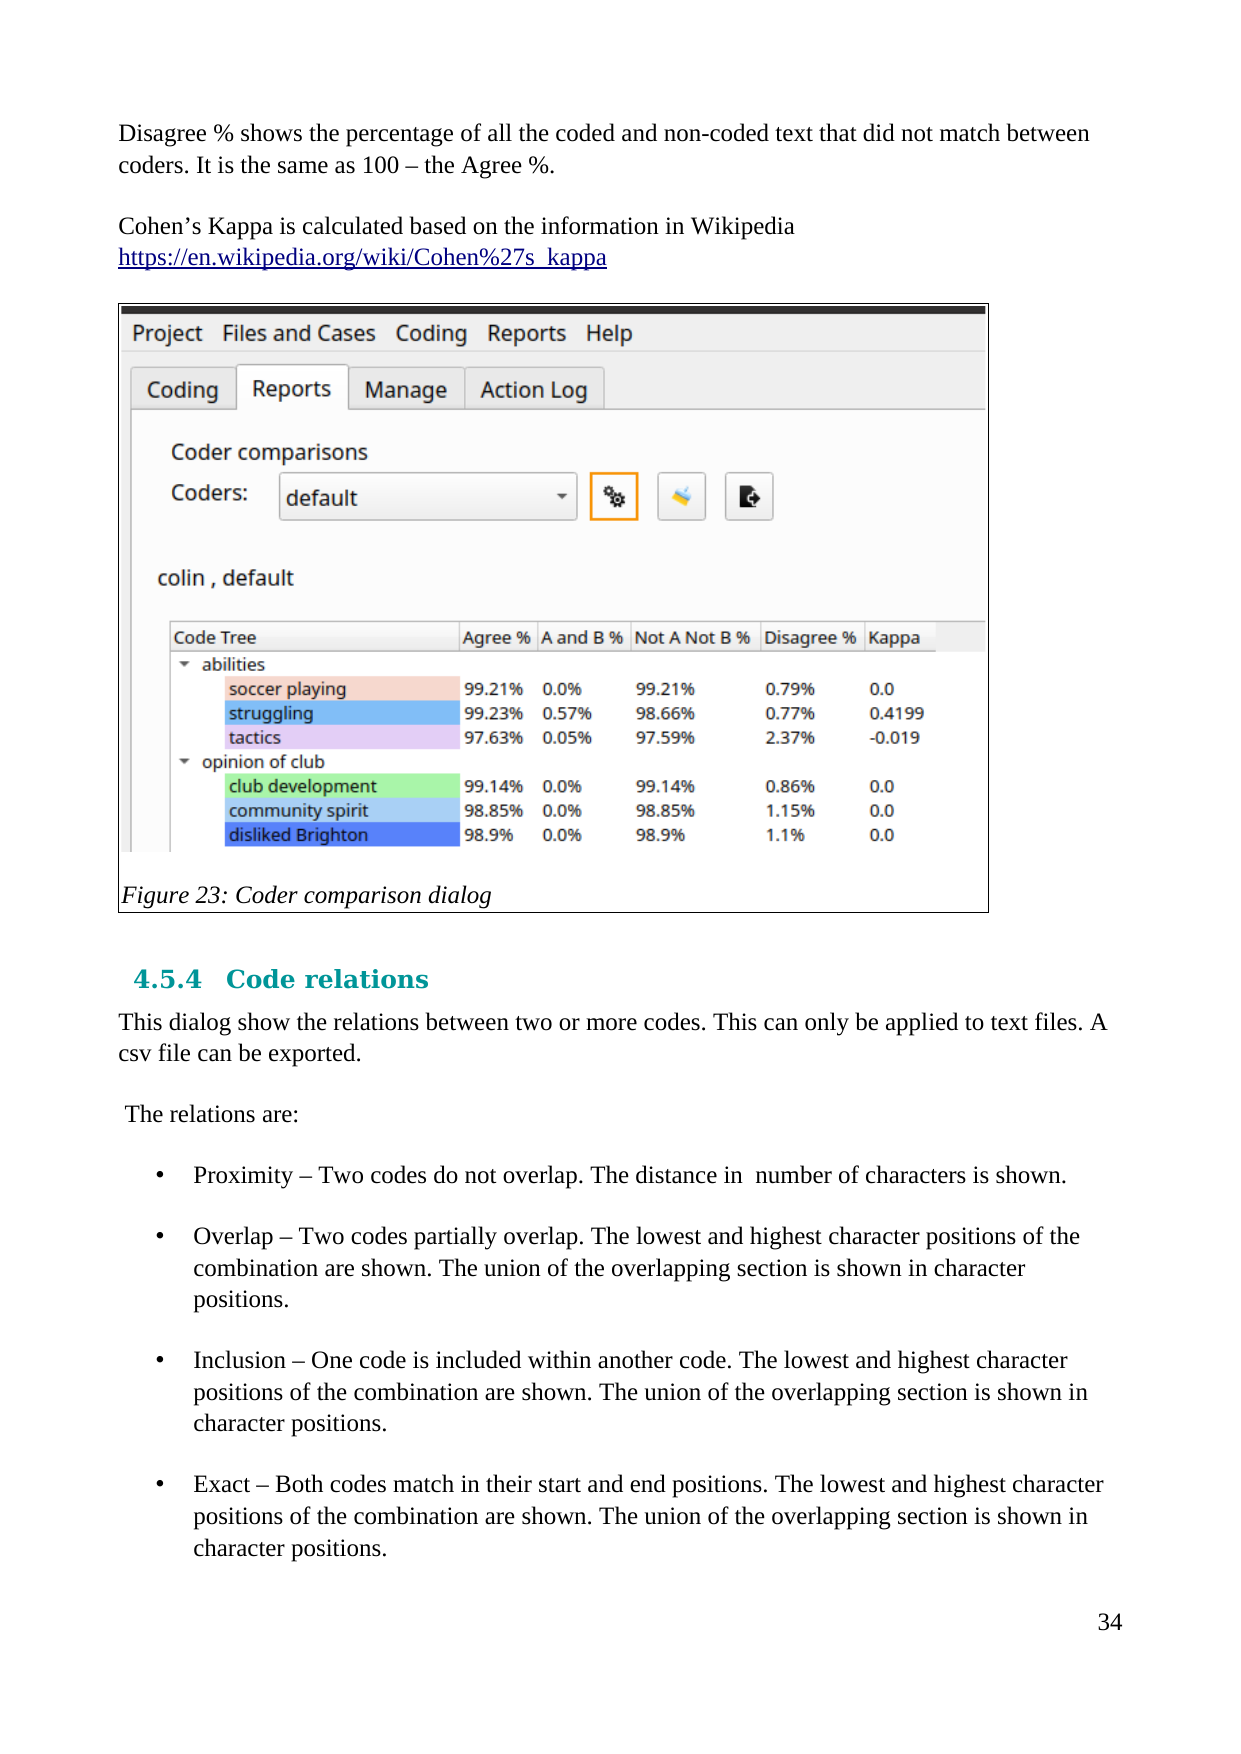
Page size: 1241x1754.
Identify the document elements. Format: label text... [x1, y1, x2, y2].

picture [121, 306, 986, 852]
list Inclusion – One code is included within another code. The lowest and highest character positions of the combination are shown. The union of the overlapping section is shown in character positions. [156, 1345, 1122, 1437]
text Disagree % shows the percentage of all the coded and non-coded text that did not match between coders. It is the same as 100 – the Agree %. [118, 118, 1122, 178]
text This dialog show the relations between two or more codes. This can only be applied to text files. A csv file can be exported. [118, 1007, 1122, 1067]
text Figure 23: Coder comparison dialog [121, 852, 985, 909]
list Exact – Both codes match in their start and end positions. The lowest and highest character positions of the combination are shown. The union of the overlapping section is shown in character positions. [156, 1469, 1122, 1561]
text Cohen’s Kappa is calculated based on the information in Wikipedia https://en.wikipedia.org/wiki/Cohen%27s_kappa [118, 211, 1122, 271]
text The relations are: [118, 1099, 1122, 1128]
subtitle Code relations [124, 965, 1122, 994]
list Overlap – Two codes partially overlap. The lowest and highest character positions of the combination are shown. The union of the overlapping section is shown in character positions. [156, 1221, 1122, 1313]
list Proximity – Two codes do not overlap. The distance in number of characters is shown. [156, 1160, 1122, 1189]
